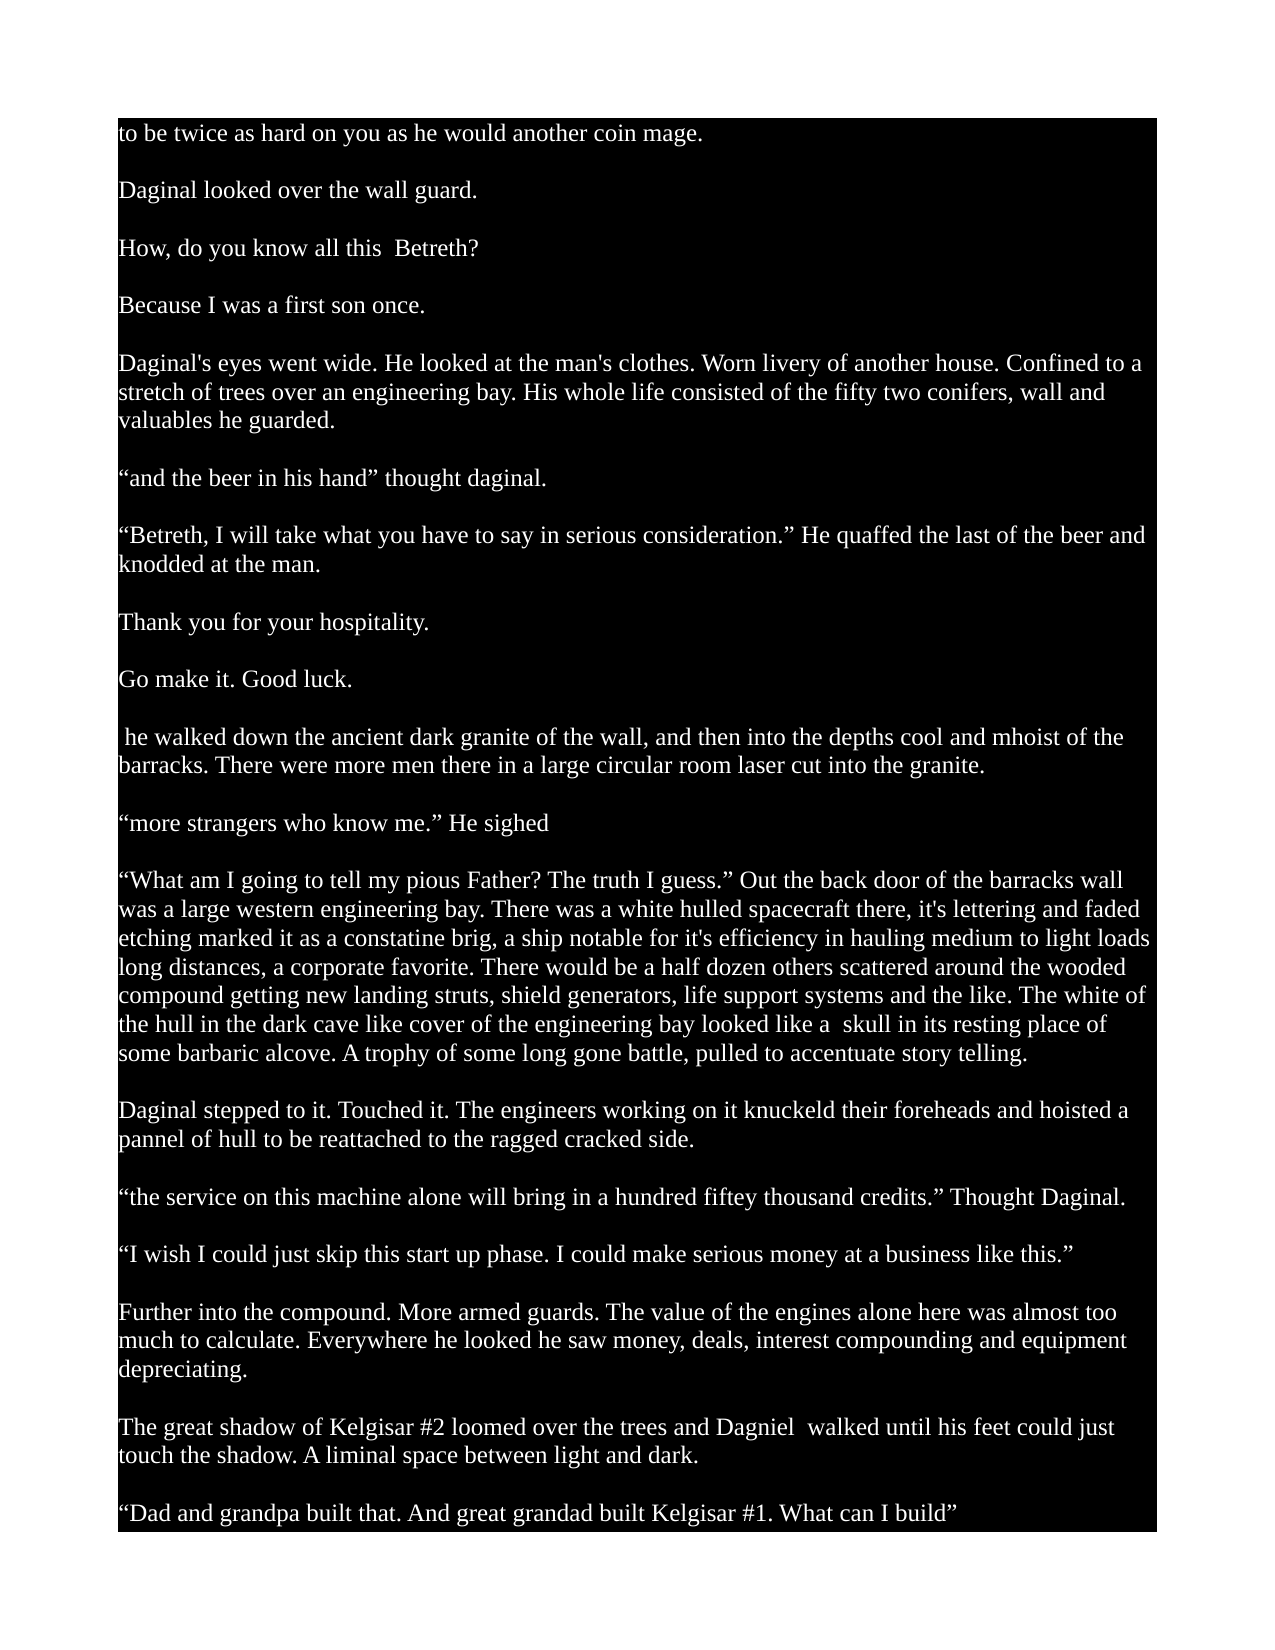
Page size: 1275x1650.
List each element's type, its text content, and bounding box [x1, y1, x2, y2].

text “the service on this machine alone will bring in a hundred fiftey thousand credits.” Thought Daginal. “I wish I could just skip this start up phase. I could make serious money at a business like this.” [118, 1182, 1157, 1268]
text Daginal's eyes went wide. He looked at the man's clothes. Worn livery of another house. Confined to a stretch of trees over an engineering bay. His whole life consisted of the fifty two conifers, wall and valuables he guarded. “and the beer in his hand” thought daginal. “Betreth, I will take what you have to say in serious consideration.” He quaffed the last of the beer and knodded at the man. Thank you for your hospitality. Go make it. Good luck. he walked down the ancient dark granite of the wall, and then into the depths cool and mhoist of the barracks. There were more men there in a large circular room laser cut into the granite. “more strangers who know me.” He sighed “What am I going to tell my pious Father? The truth I guess.” Out the back door of the barracks wall was a large western engineering bay. There was a white hulled spacecraft there, it's lettering and faded etching marked it as a constatine brig, a ship notable for it's efficiency in hauling medium to light loads long distances, a corporate favorite. There would be a half dozen others scattered around the wooded compound getting new landing struts, shield generators, life support systems and the like. The white of the hull in the dark cave like cover of the engineering bay looked like a skull in its resting place of some barbaric alcove. A trophy of some long gone battle, pulled to accentuate story telling. Daginal stepped to it. Touched it. The engineers working on it knuckeld their foreheads and hoisted a pannel of hull to be reattached to the ragged cracked side. [118, 348, 1157, 1153]
text Further into the compound. More armed guards. The value of the engines alone here was almost too much to calculate. Everywhere he looked he saw money, deals, interest compounding and equipment depreciating. [118, 1297, 1157, 1383]
text The great shadow of Kelgisar #2 loomed over the trees and Dagniel walked until his feet could just touch the shadow. A liminal space between light and dark. “Dad and grandpa built that. And great grandad built Kelgisar #1. What can I build” [118, 1412, 1157, 1527]
text to be twice as hard on you as he would another coin mage. Daginal looked over the wall guard. How, do you know all this Betreth? Because I was a first son once. [118, 118, 1157, 319]
